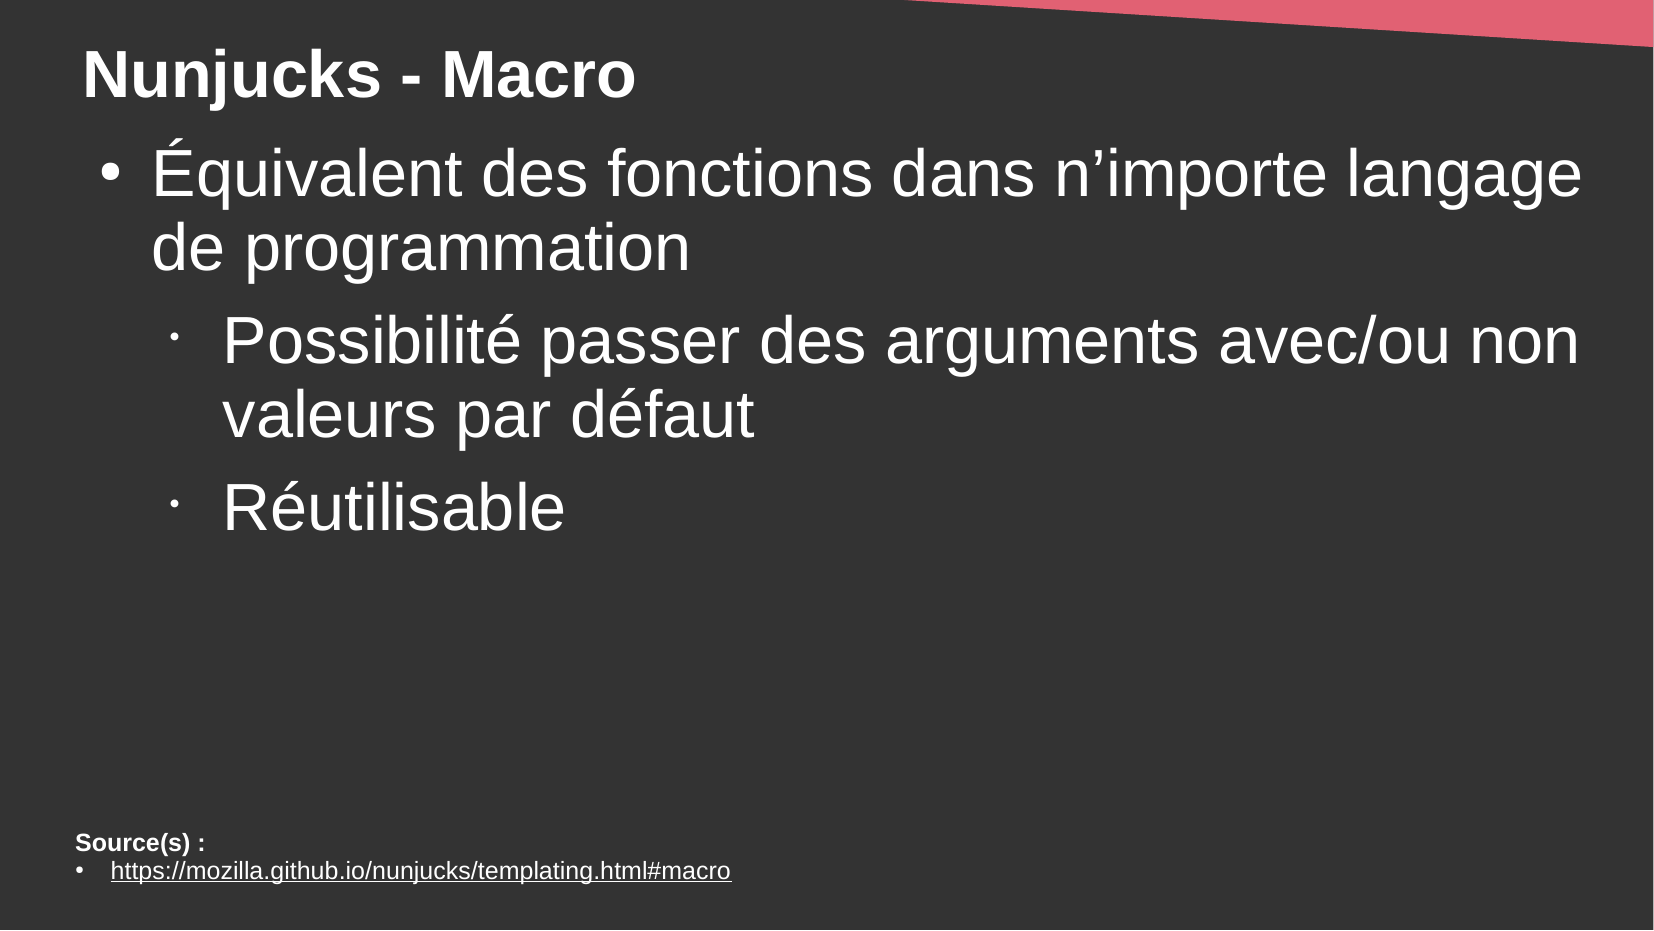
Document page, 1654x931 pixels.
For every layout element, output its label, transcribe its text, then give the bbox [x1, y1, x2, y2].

title Nunjucks - Macro [82, 37, 1571, 112]
text_box [904, 0, 1654, 48]
text_box Source(s) : https://mozilla.github.io/nunjucks/templating.html#macro [60, 821, 1546, 931]
list Équivalent des fonctions dans n’importe langage de programmation Possibilité passer des arguments avec/ou non valeurs par défaut Réutilisable [80, 135, 1620, 739]
